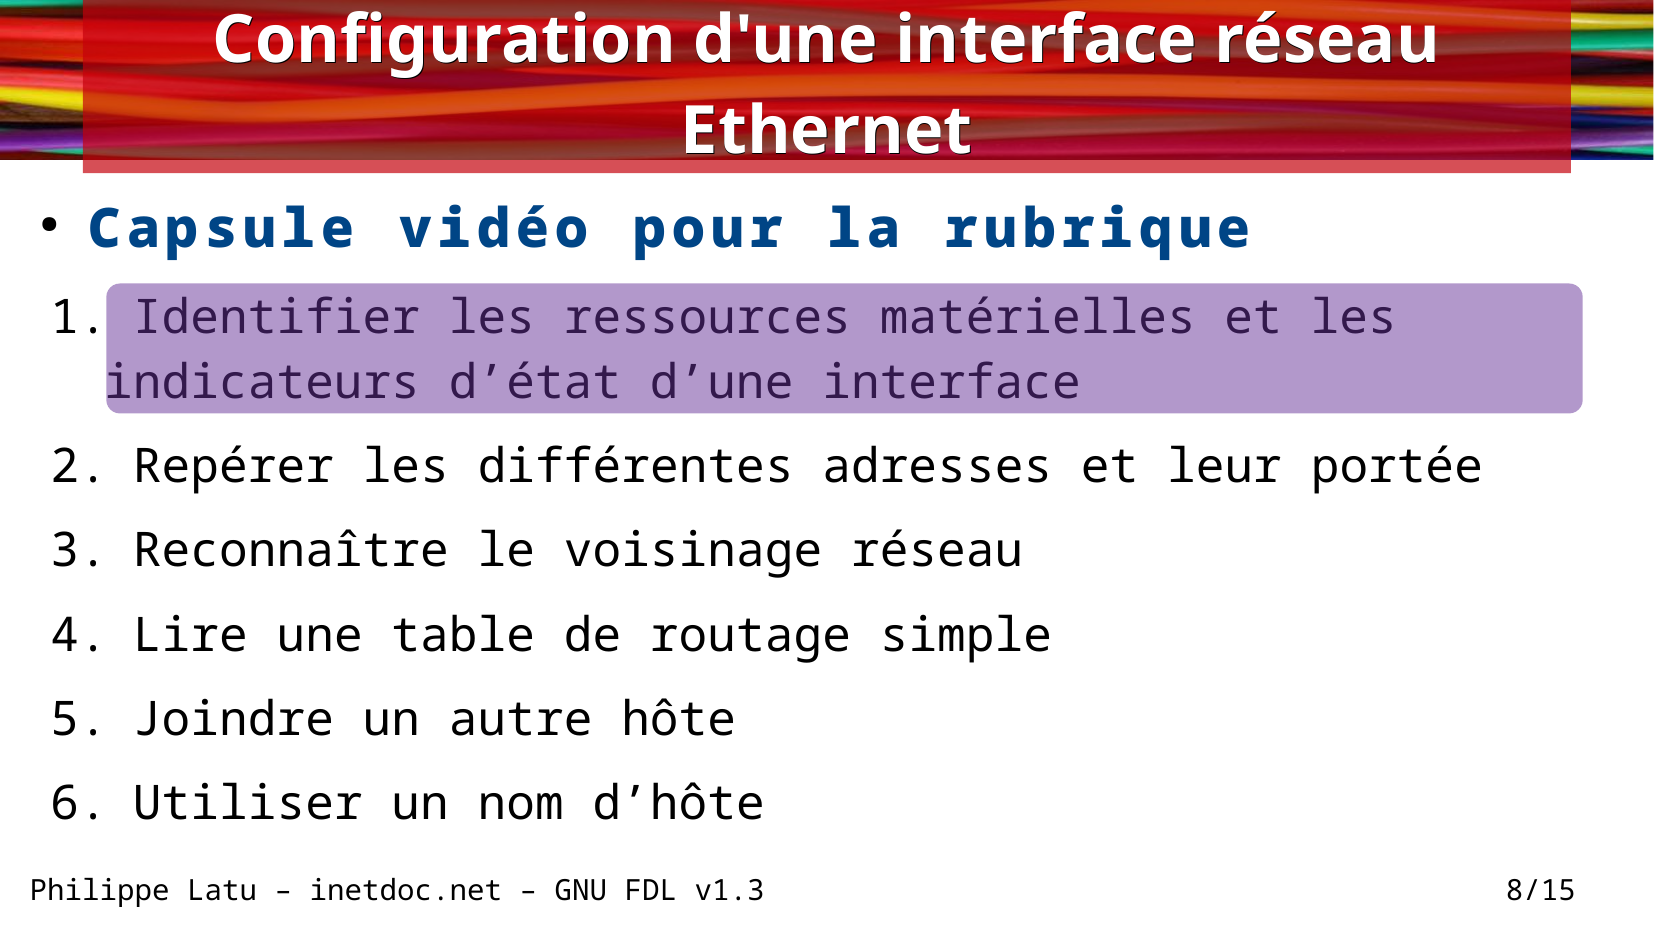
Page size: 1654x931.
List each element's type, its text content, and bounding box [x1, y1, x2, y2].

text_box Philippe Latu – inetdoc.net – GNU FDL v1.3 15/15 [23, 862, 1619, 911]
picture [1571, 0, 1654, 160]
title Configuration d'une interface réseau Ethernet [82, 10, 1571, 155]
text_box [106, 283, 1583, 414]
list Capsule vidéo pour la rubrique Identifier les ressources matérielles et les indicateurs d’état d’une interface Repérer les différentes adresses et leur portée Reconnaître le voisinage réseau Lire une table de routage simple Joindre un autre hôte Utiliser un nom d’hôte [23, 188, 1619, 839]
picture [0, 0, 82, 160]
